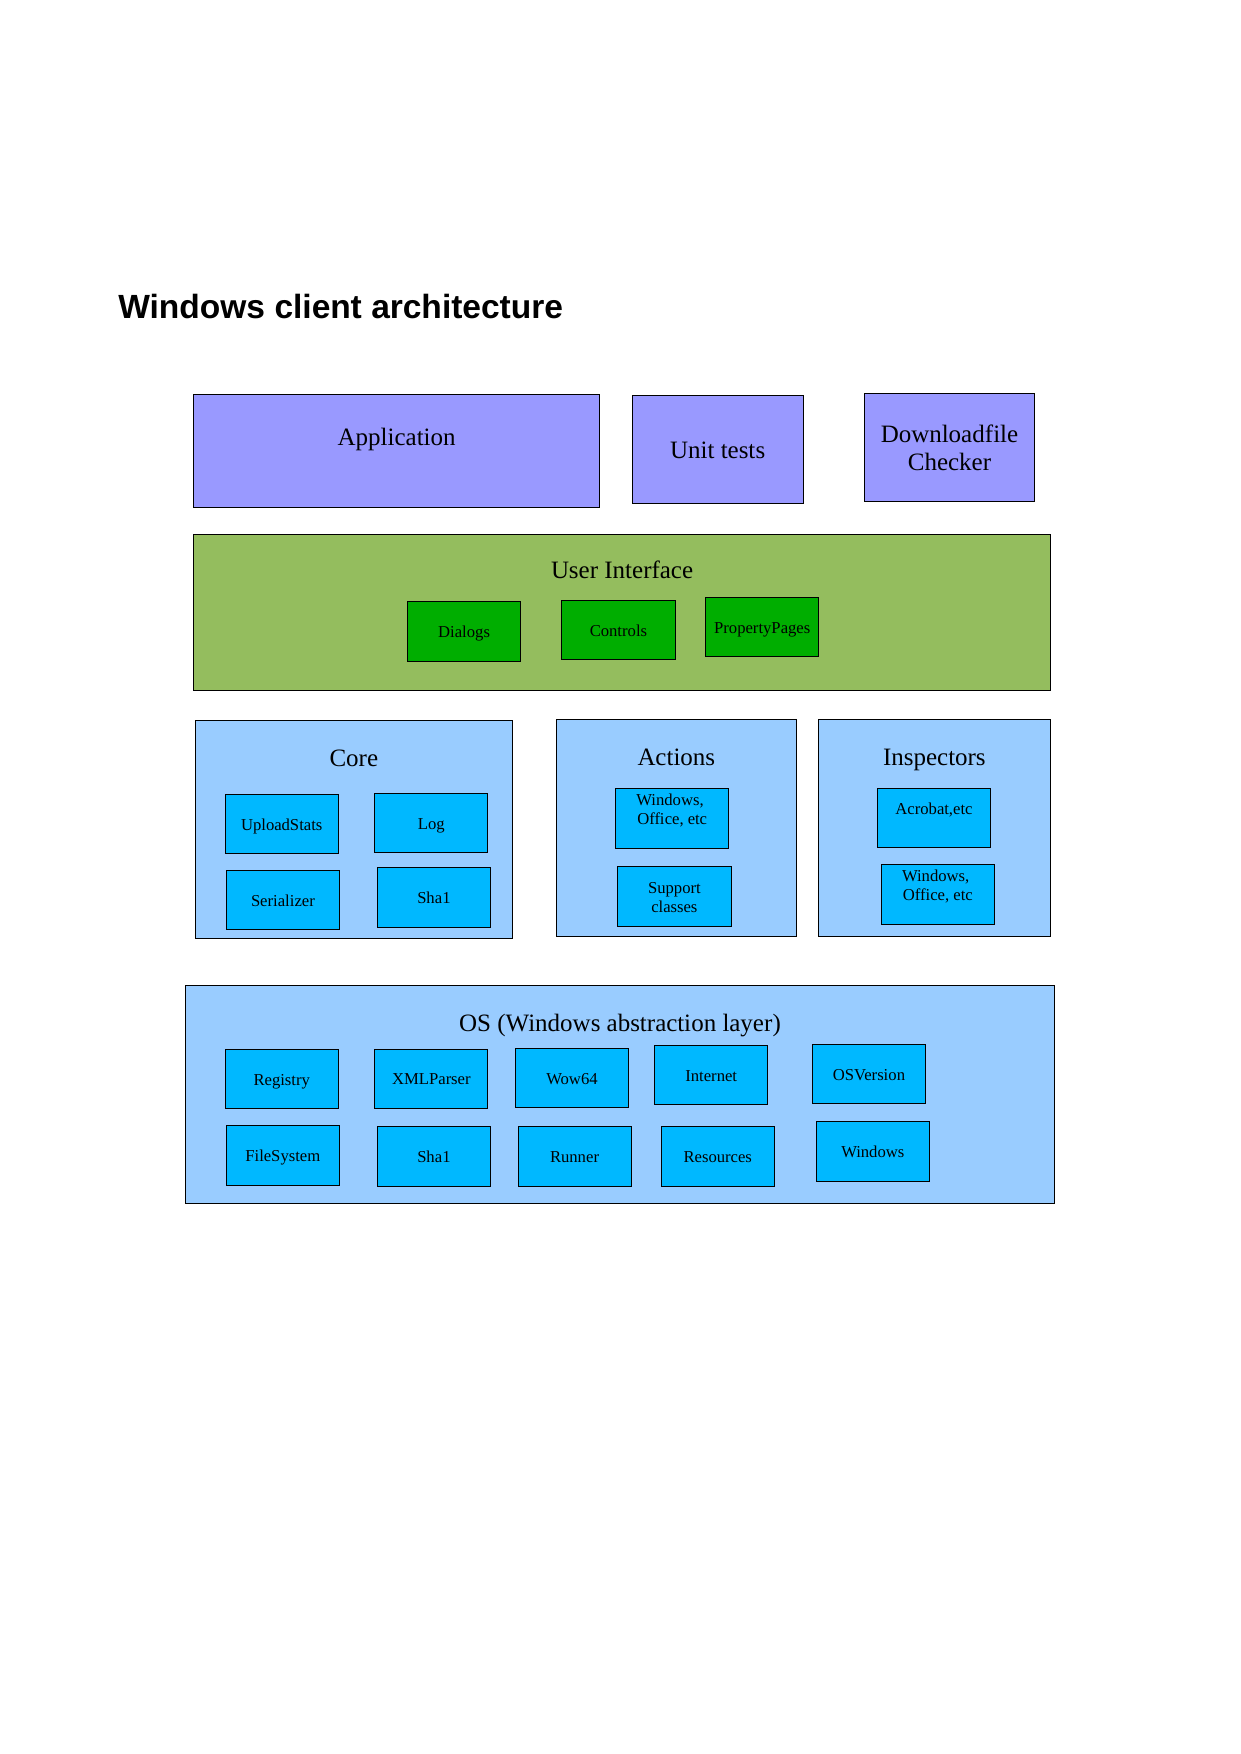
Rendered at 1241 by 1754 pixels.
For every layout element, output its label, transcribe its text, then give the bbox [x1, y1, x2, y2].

subtitle Windows client architecture [118, 287, 1122, 326]
